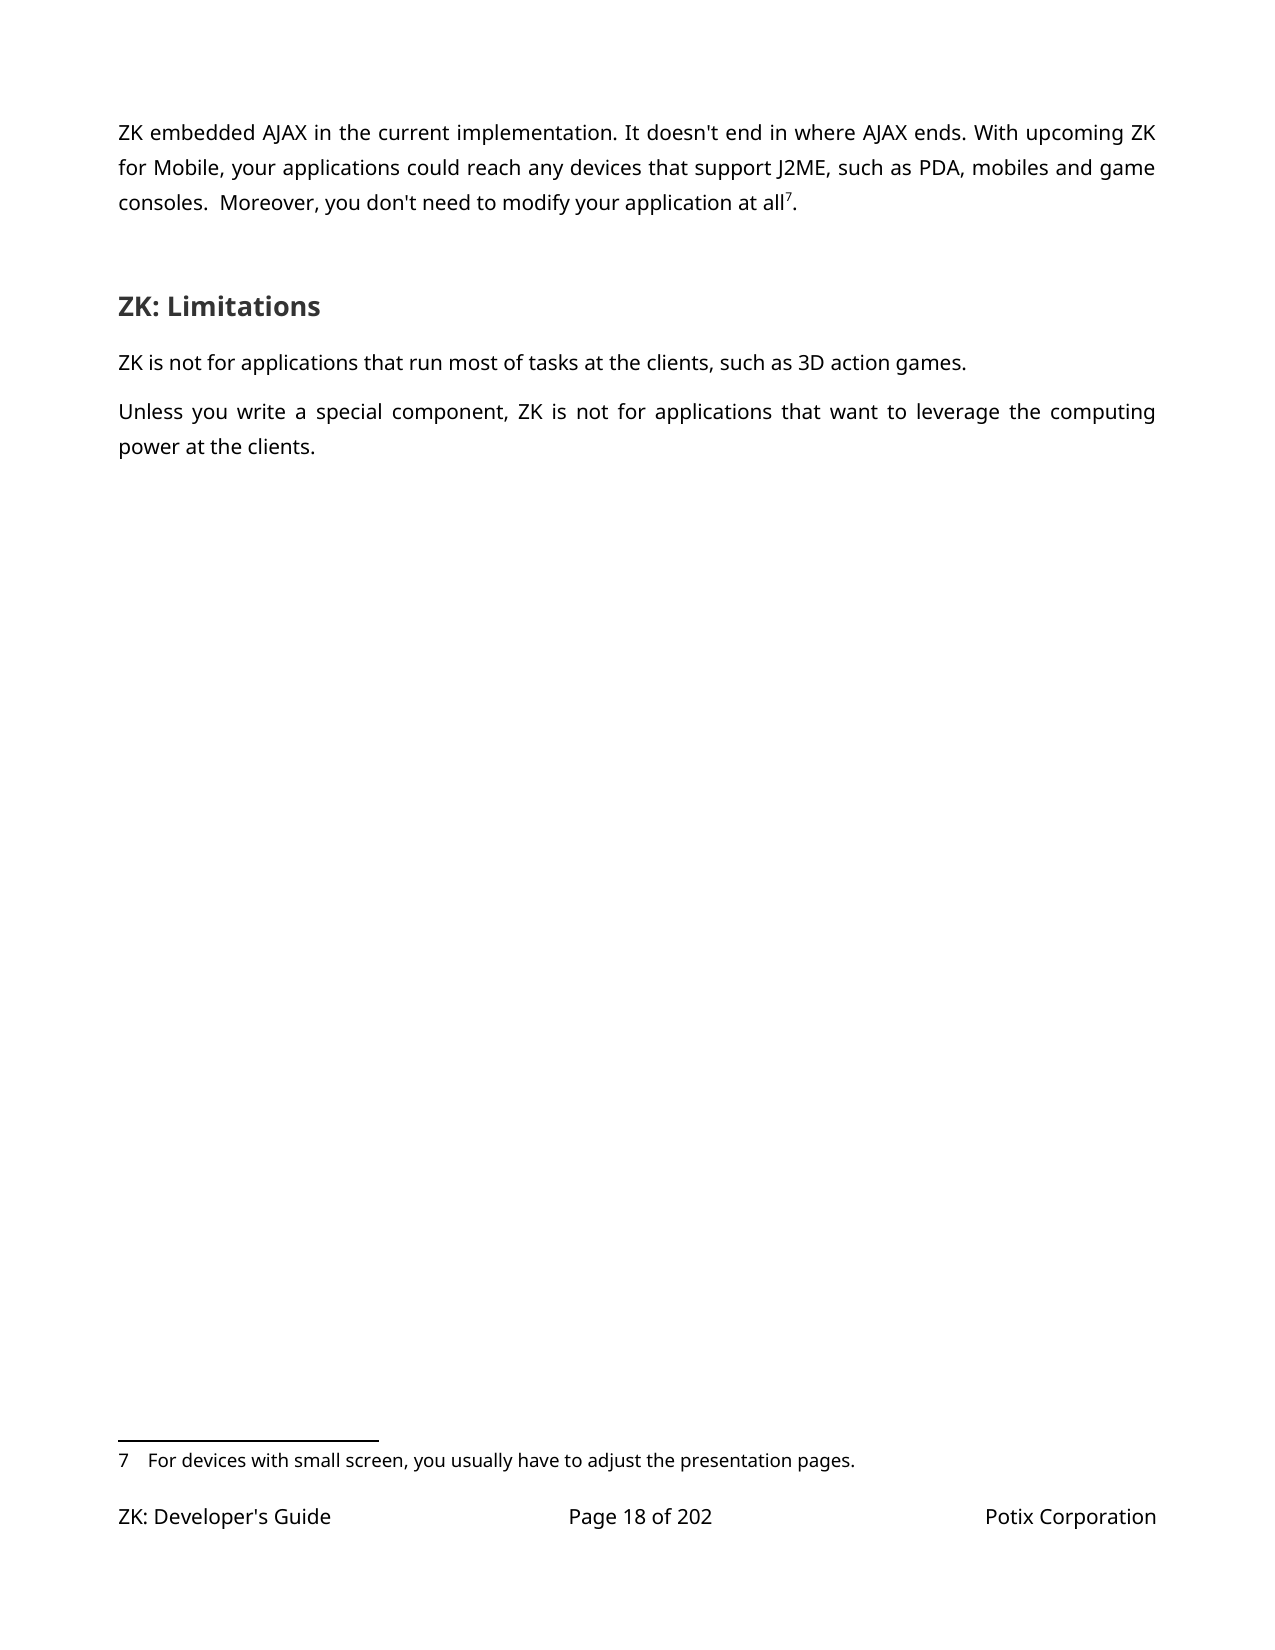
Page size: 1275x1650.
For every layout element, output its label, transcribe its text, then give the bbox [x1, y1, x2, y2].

text ZK embedded AJAX in the current implementation. It doesn't end in where AJAX ends. With upcoming ZK for Mobile, your applications could reach any devices that support J2ME, such as PDA, mobiles and game consoles. Moreover, you don't need to modify your application at all. [118, 118, 1157, 217]
text Unless you write a special component, ZK is not for applications that want to leverage the computing power at the clients. [118, 397, 1157, 460]
subtitle ZK: Limitations [118, 288, 1157, 324]
text For devices with small screen, you usually have to adjust the presentation pages. [118, 1447, 1157, 1473]
text ZK is not for applications that run most of tasks at the clients, such as 3D action games. [118, 348, 1157, 376]
